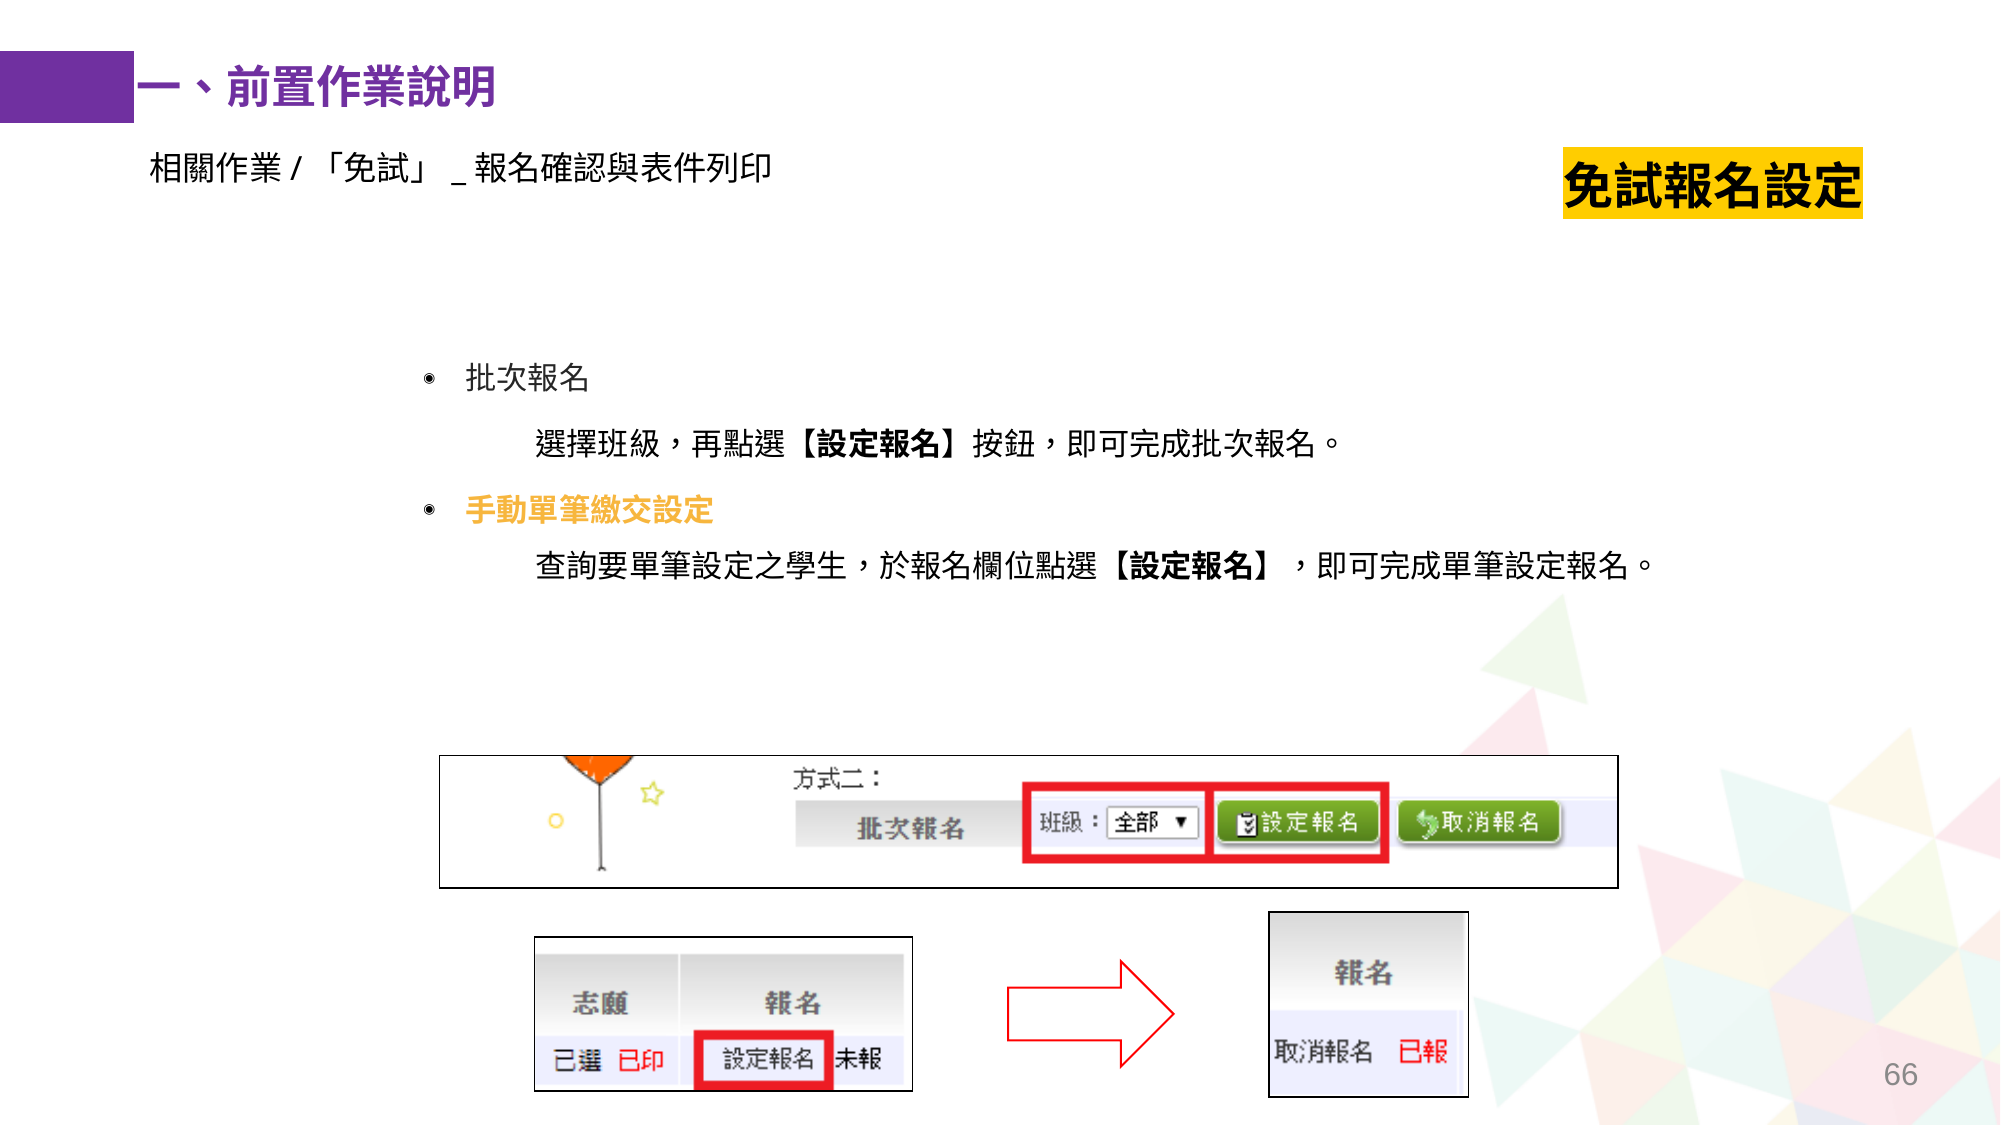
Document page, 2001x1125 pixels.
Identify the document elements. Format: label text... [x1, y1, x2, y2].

picture [440, 756, 1618, 888]
picture [1269, 912, 1468, 1097]
list 批次報名 選擇班級，再點選【設定報名】按鈕，即可完成批次報名。 手動單筆繳交設定 查詢要單筆設定之學生，於報名欄位點選【設定報名】，即可完成單筆設定報名。 [380, 324, 1648, 605]
picture [535, 937, 912, 1091]
text_box [0, 51, 134, 123]
text_box 相關作業/「免試」_報名確認與表件列印 [134, 139, 771, 195]
text_box 一、前置作業說明 [121, 50, 860, 121]
text_box 66 [1868, 1038, 1989, 1125]
text_box 免試報名設定 [1438, 139, 1989, 231]
